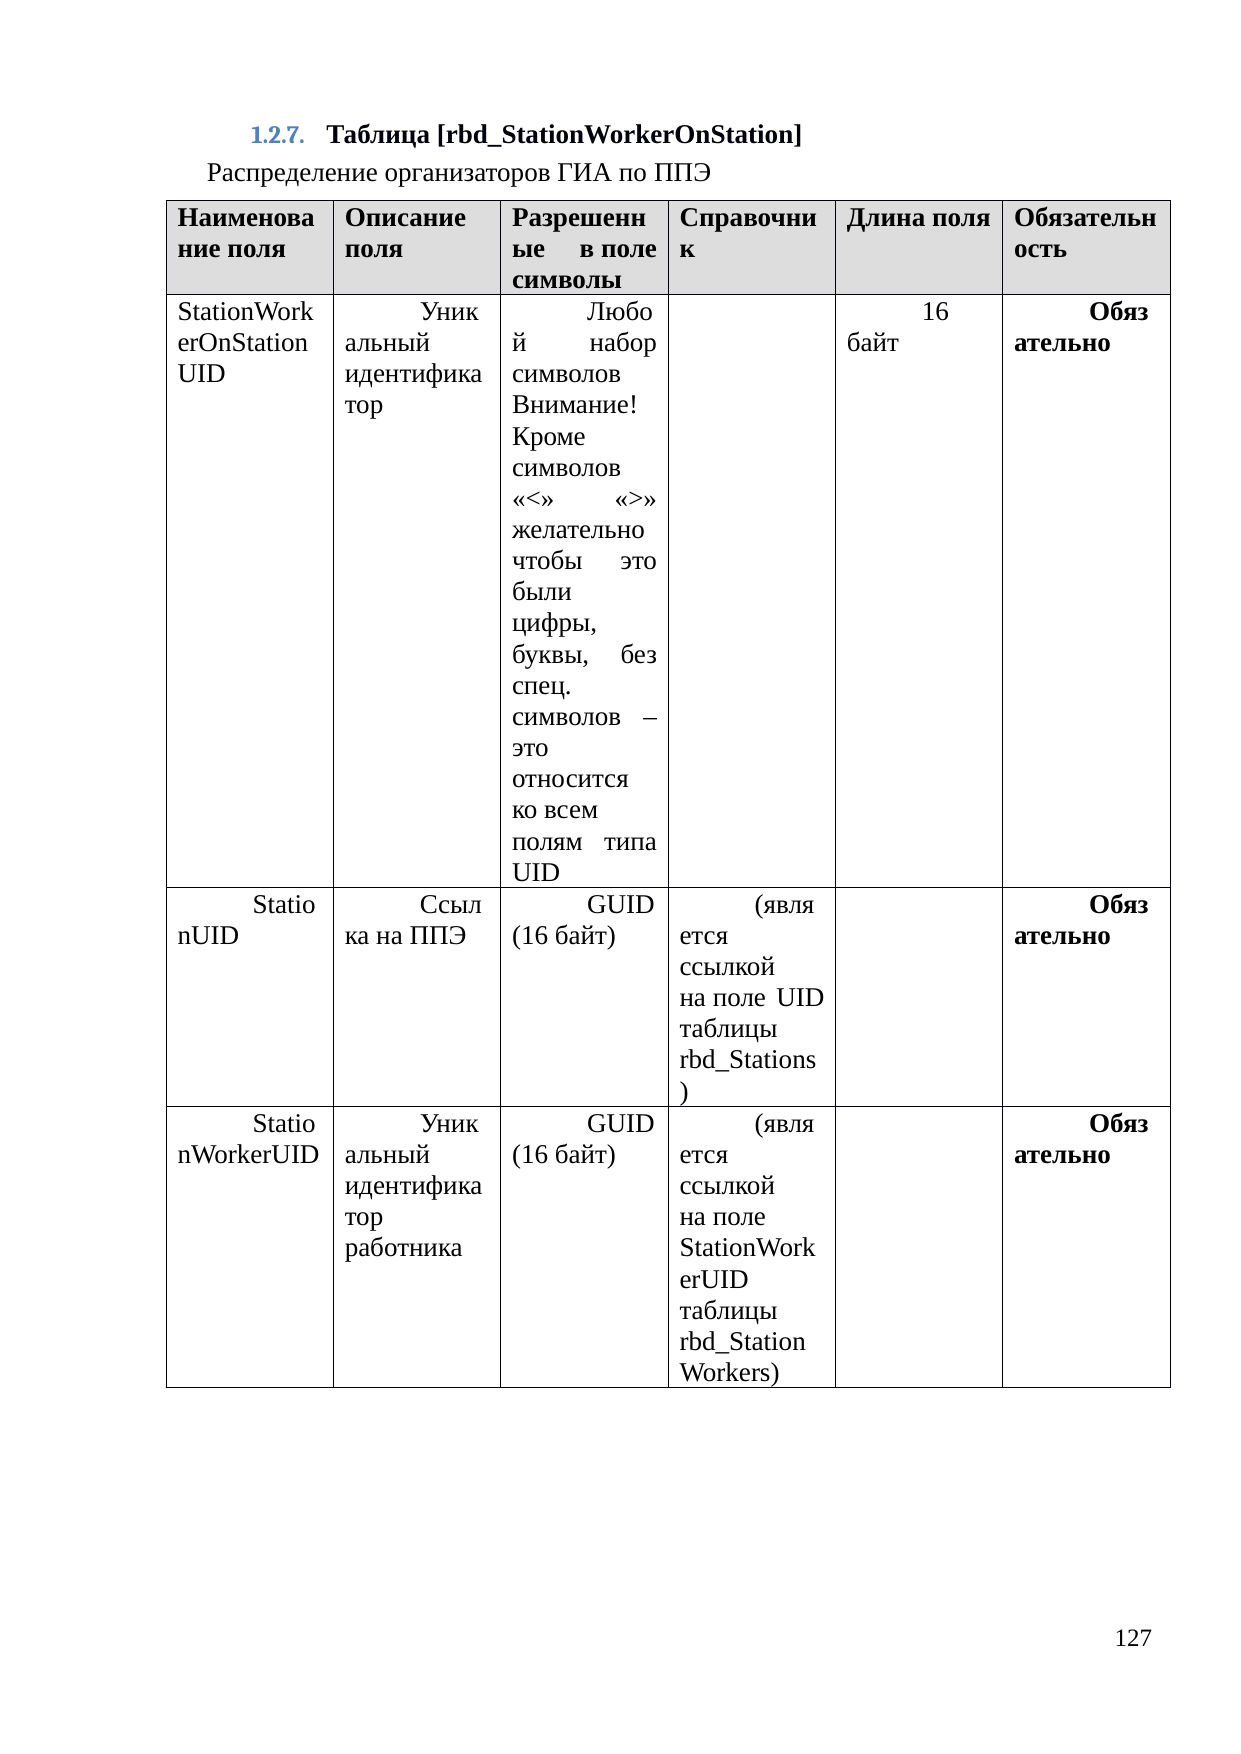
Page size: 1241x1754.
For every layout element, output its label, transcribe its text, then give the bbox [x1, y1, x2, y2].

table_cell GUID (16 байт) [501, 888, 668, 1106]
table_cell Ссылка на ППЭ [334, 888, 500, 1106]
table_cell StationWorkerOnStationUID [167, 295, 333, 887]
table_cell GUID (16 байт) [501, 1107, 668, 1387]
table_cell (является ссылкой на поле StationWorkerUID таблицы rbd_StationWorkers) [669, 1107, 835, 1387]
table_cell Уникальный идентификатор работника [334, 1107, 500, 1387]
table_cell StationWorkerUID [167, 1107, 333, 1387]
table_cell [669, 295, 835, 887]
text Распределение организаторов ГИА по ППЭ [207, 156, 1152, 187]
table_header Разрешенные в поле символы [501, 201, 668, 294]
table_header Длина поля [836, 201, 1002, 294]
table_cell 16 байт [836, 295, 1002, 887]
table_cell Обязательно [1003, 295, 1170, 887]
table_header Описание поля [334, 201, 500, 294]
table_cell [836, 1107, 1002, 1387]
table_cell Обязательно [1003, 1107, 1170, 1387]
table_header Обязательность [1003, 201, 1170, 294]
subtitle Таблица [rbd_StationWorkerOnStation] [251, 118, 1152, 150]
table_cell (является ссылкой на поле UID таблицы rbd_Stations) [669, 888, 835, 1106]
table_cell StationUID [167, 888, 333, 1106]
table_cell Уникальный идентификатор [334, 295, 500, 887]
table_cell Обязательно [1003, 888, 1170, 1106]
table_header Наименование поля [167, 201, 333, 294]
table_header Справочник [669, 201, 835, 294]
table_cell [836, 888, 1002, 1106]
table_cell Любой набор символов Внимание! Кроме символов «<» «>» желательно чтобы это были цифры, буквы, без спец. символов – это относится ко всем полям типа UID [501, 295, 668, 887]
